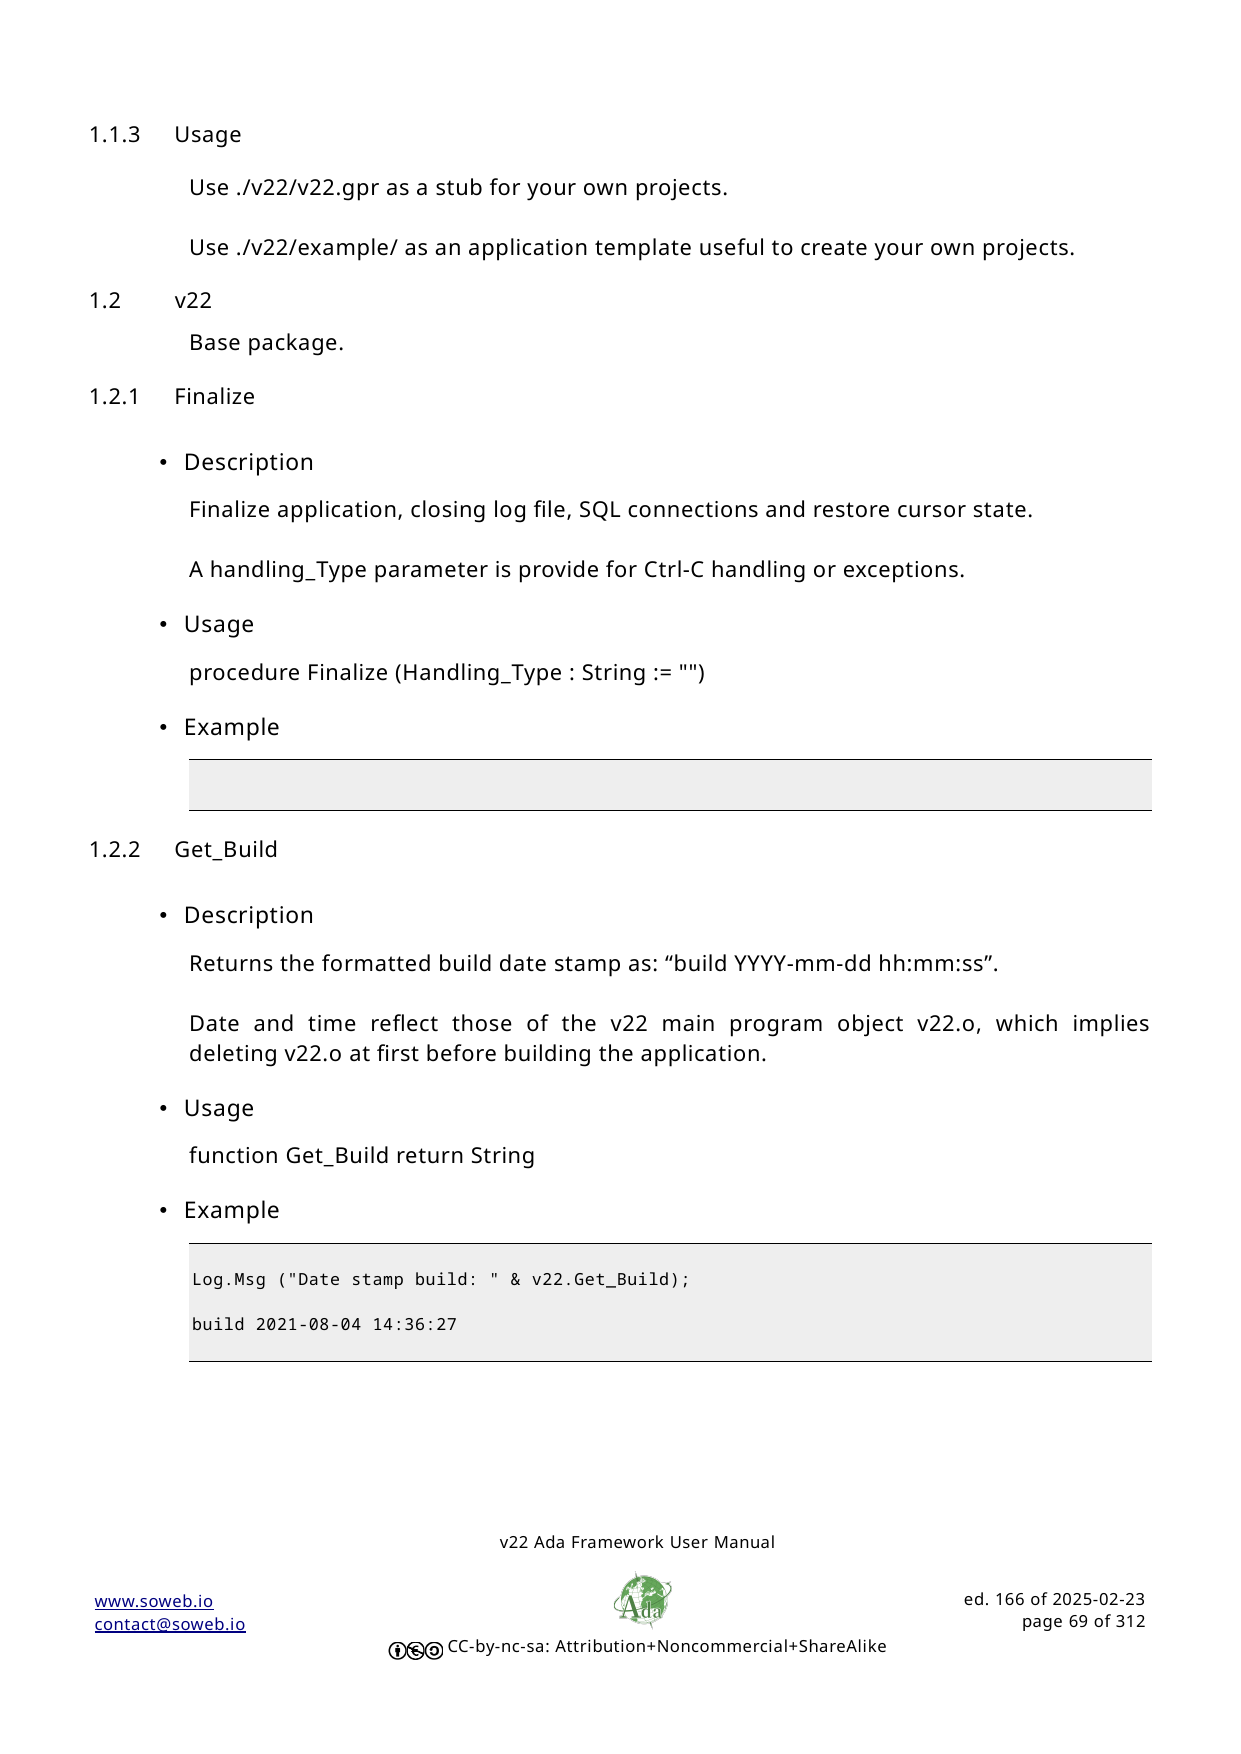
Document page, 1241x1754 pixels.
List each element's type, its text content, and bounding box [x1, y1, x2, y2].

text Base package. [189, 327, 1152, 357]
subtitle Get_Build [88, 834, 1152, 875]
text Returns the formatted build date stamp as: “build YYYY-mm-dd hh:mm:ss”. [189, 948, 1152, 978]
subtitle v22 [88, 285, 1152, 315]
subtitle Usage [88, 118, 1152, 159]
list Log.Msg ("Date stamp build: " & v22.Get_Build); build 2021-08-04 14:36:27 [189, 1265, 1152, 1361]
subtitle Usage [159, 1091, 1152, 1122]
text Use ./v22/v22.gpr as a stub for your own projects. [189, 171, 1152, 201]
subtitle Usage [159, 608, 1152, 639]
text A handling_Type parameter is provide for Ctrl-C handling or exceptions. [189, 554, 1152, 584]
subtitle Finalize [88, 380, 1152, 421]
text function Get_Build return String [189, 1140, 1152, 1170]
subtitle Example [159, 1194, 1152, 1225]
text Finalize application, closing log file, SQL connections and restore cursor state. [189, 494, 1152, 524]
subtitle Example [159, 710, 1152, 742]
picture [613, 1571, 672, 1630]
text Use ./v22/example/ as an application template useful to create your own projects. [189, 231, 1152, 261]
subtitle Description [159, 899, 1152, 930]
subtitle Description [159, 445, 1152, 476]
picture [388, 1642, 443, 1660]
text procedure Finalize (Handling_Type : String := "") [189, 657, 1152, 687]
text Date and time reflect those of the v22 main program object v22.o, which implies deleting v22.o at first before building the application. [189, 1008, 1152, 1068]
